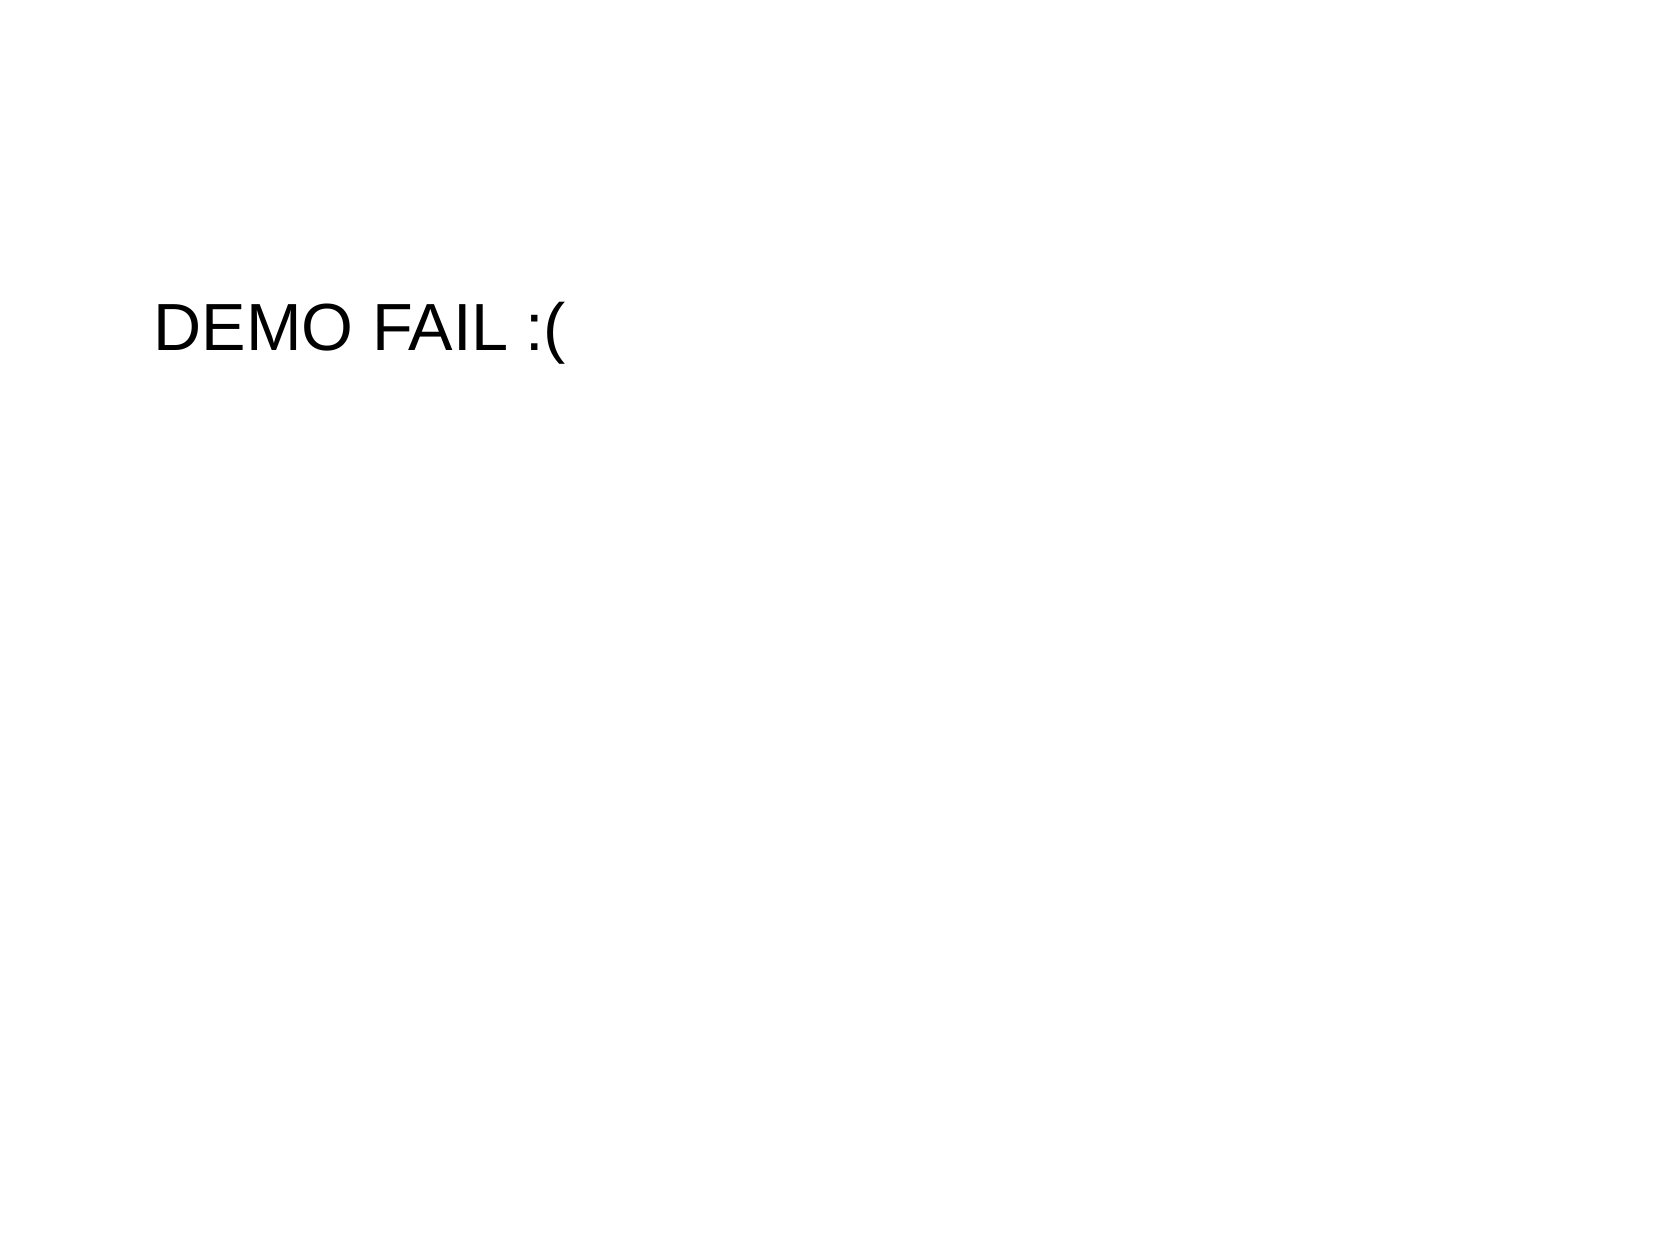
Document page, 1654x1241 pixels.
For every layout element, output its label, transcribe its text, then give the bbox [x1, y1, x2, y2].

list DEMO FAIL :( [82, 290, 1538, 1010]
